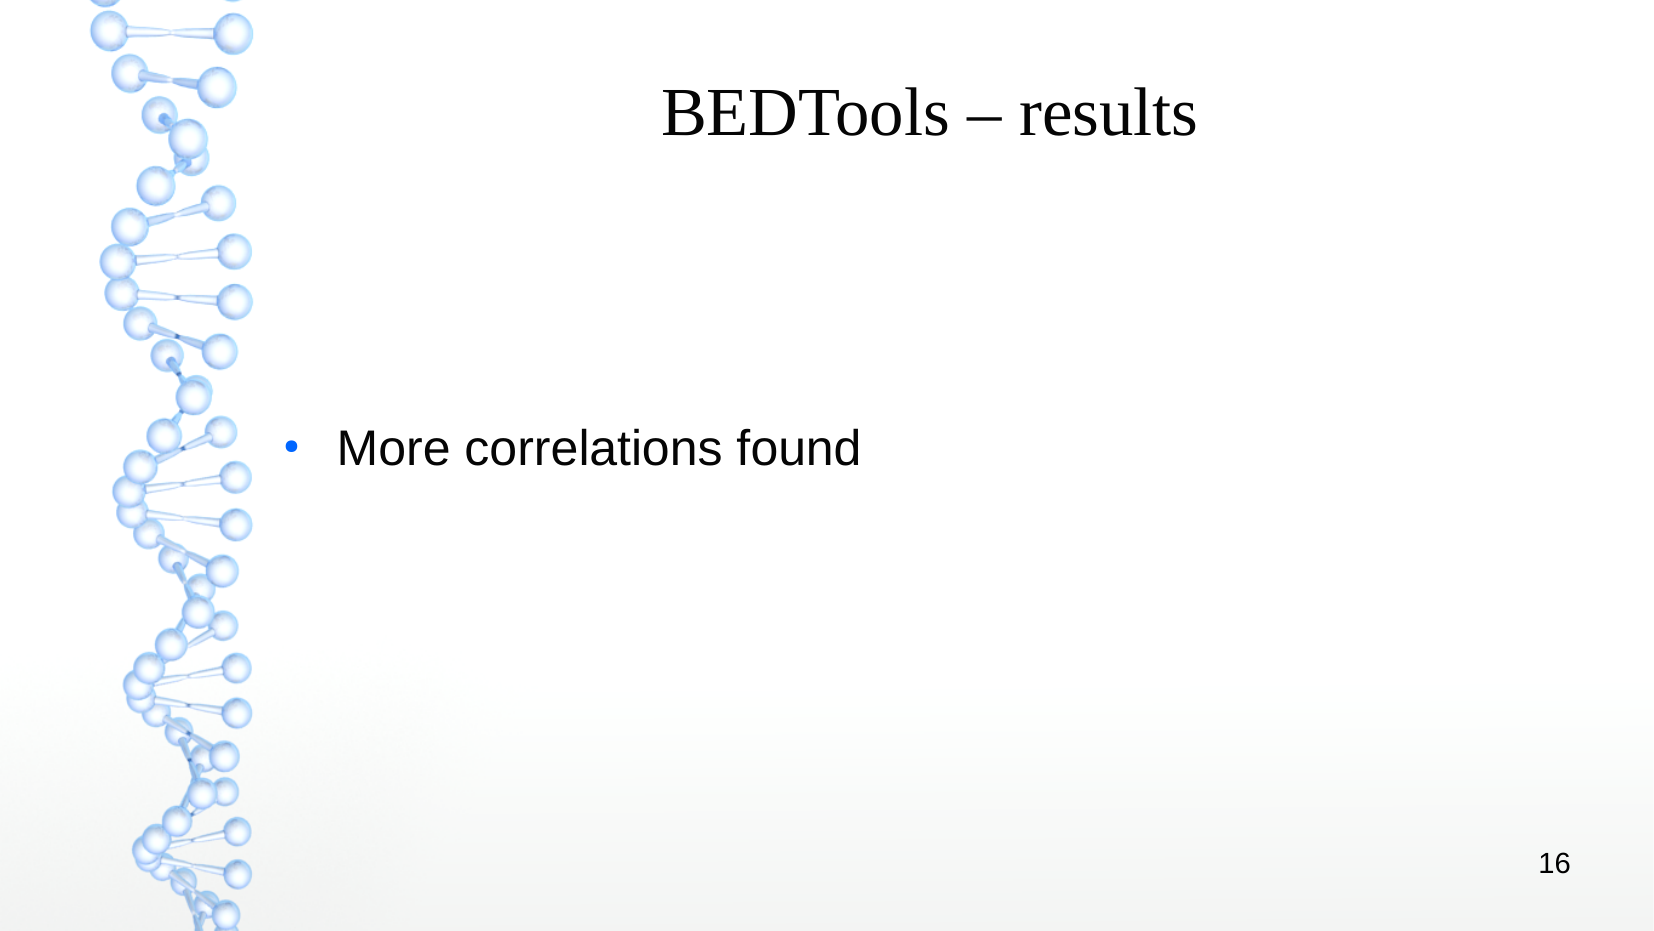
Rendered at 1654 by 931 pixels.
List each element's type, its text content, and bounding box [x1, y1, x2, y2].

list More correlations found [265, 420, 1595, 764]
picture [0, 0, 1654, 931]
title BEDTools – results [265, 35, 1595, 189]
